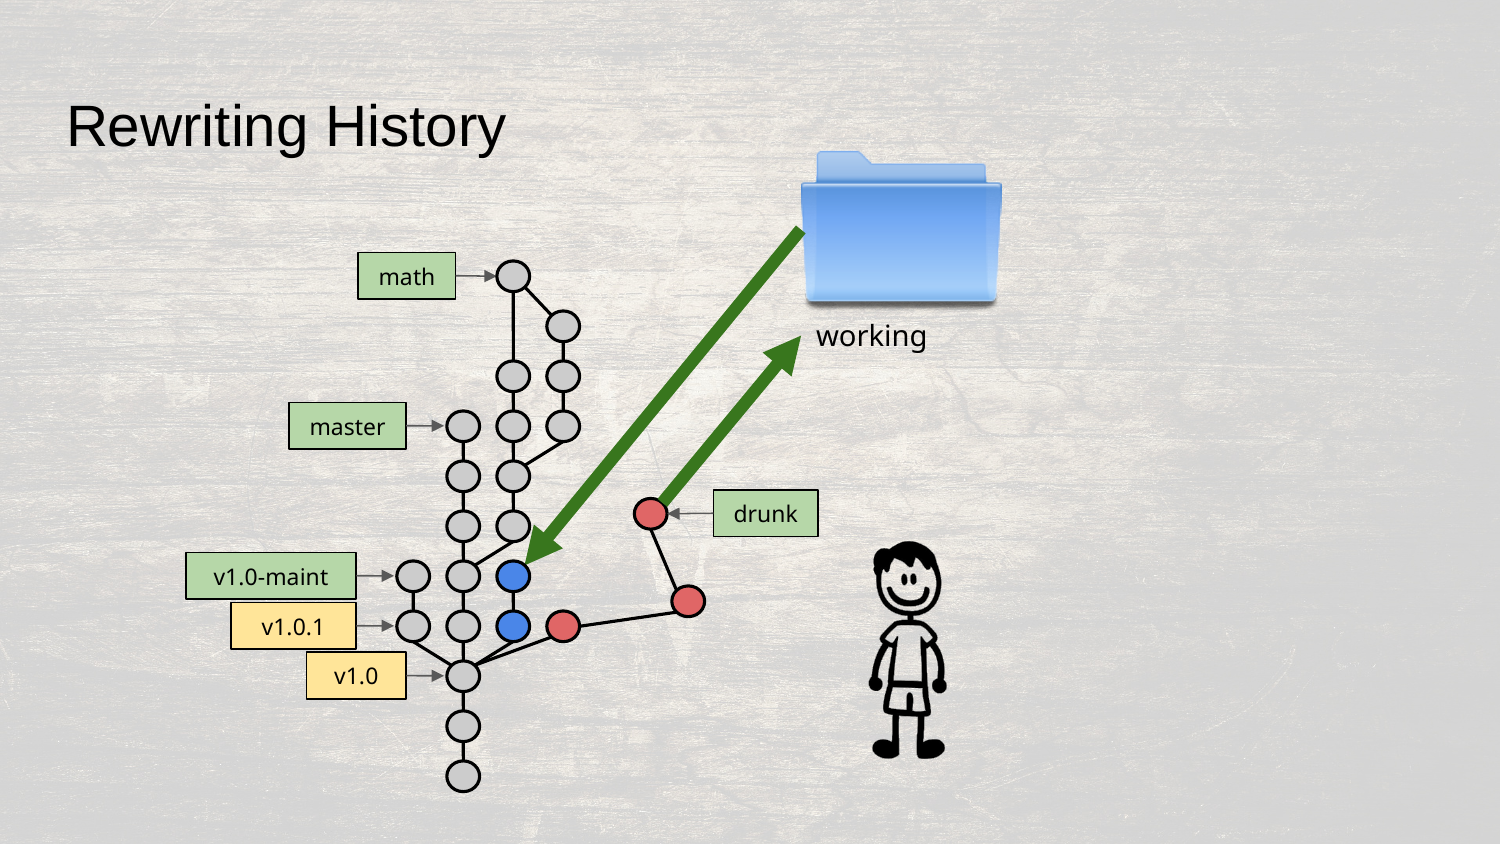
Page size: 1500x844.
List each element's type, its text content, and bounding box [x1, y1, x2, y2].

text_box [496, 511, 530, 542]
text_box [546, 310, 580, 342]
text_box working [801, 302, 1002, 369]
text_box [671, 585, 705, 617]
text_box [446, 661, 480, 692]
text_box drunk [713, 489, 819, 537]
text_box [446, 711, 480, 742]
text_box [446, 761, 480, 792]
text_box v1.0-maint [185, 552, 357, 600]
text_box [446, 410, 480, 442]
text_box master [289, 402, 407, 450]
text_box [446, 611, 480, 642]
text_box [396, 560, 430, 592]
text_box [496, 411, 530, 442]
text_box math [358, 252, 456, 300]
text_box v1.0 [306, 652, 407, 700]
text_box [446, 511, 480, 542]
text_box [496, 260, 530, 292]
text_box [496, 461, 530, 492]
text_box [546, 361, 580, 392]
text_box v1.0.1 [231, 602, 357, 650]
text_box [546, 411, 580, 442]
text_box [496, 361, 530, 392]
text_box [446, 461, 480, 492]
text_box [446, 561, 480, 592]
text_box [396, 611, 430, 642]
picture [0, 0, 1500, 844]
text_box [496, 611, 530, 642]
text_box [546, 610, 580, 642]
title Rewriting History [51, 72, 1449, 167]
text_box [634, 498, 668, 529]
text_box [496, 560, 530, 592]
